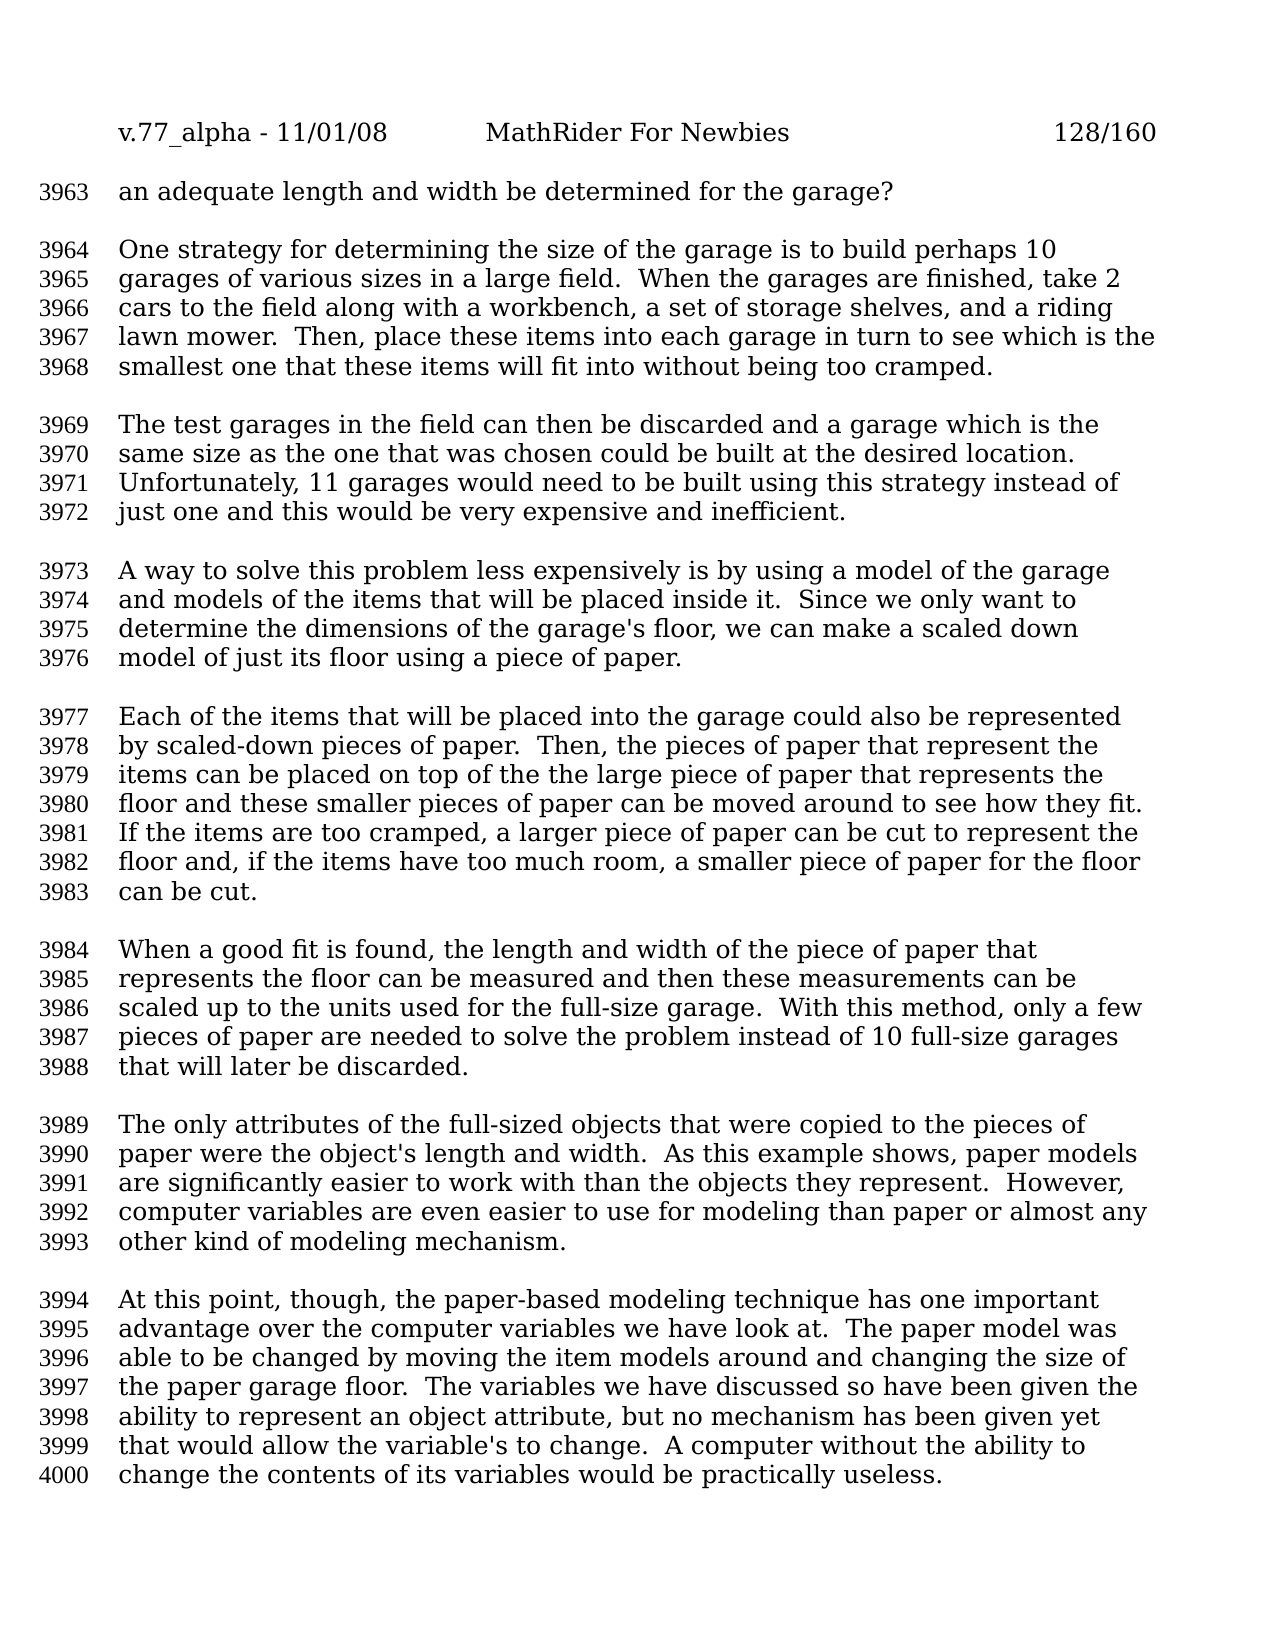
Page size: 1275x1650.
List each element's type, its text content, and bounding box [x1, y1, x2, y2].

text At this point, though, the paper-based modeling technique has one important advantage over the computer variables we have look at. The paper model was able to be changed by moving the item models around and changing the size of the paper garage floor. The variables we have discussed so have been given the ability to represent an object attribute, but no mechanism has been given yet that would allow the variable's to change. A computer without the ability to change the contents of its variables would be practically useless. [118, 1285, 1157, 1489]
text One strategy for determining the size of the garage is to build perhaps 10 garages of various sizes in a large field. When the garages are finished, take 2 cars to the field along with a workbench, a set of storage shelves, and a riding lawn mower. Then, place these items into each garage in turn to see which is the smallest one that these items will fit into without being too cramped. [118, 235, 1157, 381]
text When a good fit is found, the length and width of the piece of paper that represents the floor can be measured and then these measurements can be scaled up to the units used for the full-size garage. With this method, only a few pieces of paper are needed to solve the problem instead of 10 full-size garages that will later be discarded. [118, 935, 1157, 1081]
text Each of the items that will be placed into the garage could also be represented by scaled-down pieces of paper. Then, the pieces of paper that represent the items can be placed on top of the the large piece of paper that represents the floor and these smaller pieces of paper can be moved around to see how they fit. If the items are too cramped, a larger piece of paper can be cut to represent the floor and, if the items have too much room, a smaller piece of paper for the floor can be cut. [118, 702, 1157, 906]
text an adequate length and width be determined for the garage? [118, 177, 1157, 206]
text The test garages in the field can then be discarded and a garage which is the same size as the one that was chosen could be built at the desired location. Unfortunately, 11 garages would need to be built using this strategy instead of just one and this would be very expensive and inefficient. [118, 410, 1157, 527]
text A way to solve this problem less expensively is by using a model of the garage and models of the items that will be placed inside it. Since we only want to determine the dimensions of the garage's floor, we can make a scaled down model of just its floor using a piece of paper. [118, 556, 1157, 673]
text The only attributes of the full-sized objects that were copied to the pieces of paper were the object's length and width. As this example shows, paper models are significantly easier to work with than the objects they represent. However, computer variables are even easier to use for modeling than paper or almost any other kind of modeling mechanism. [118, 1110, 1157, 1256]
